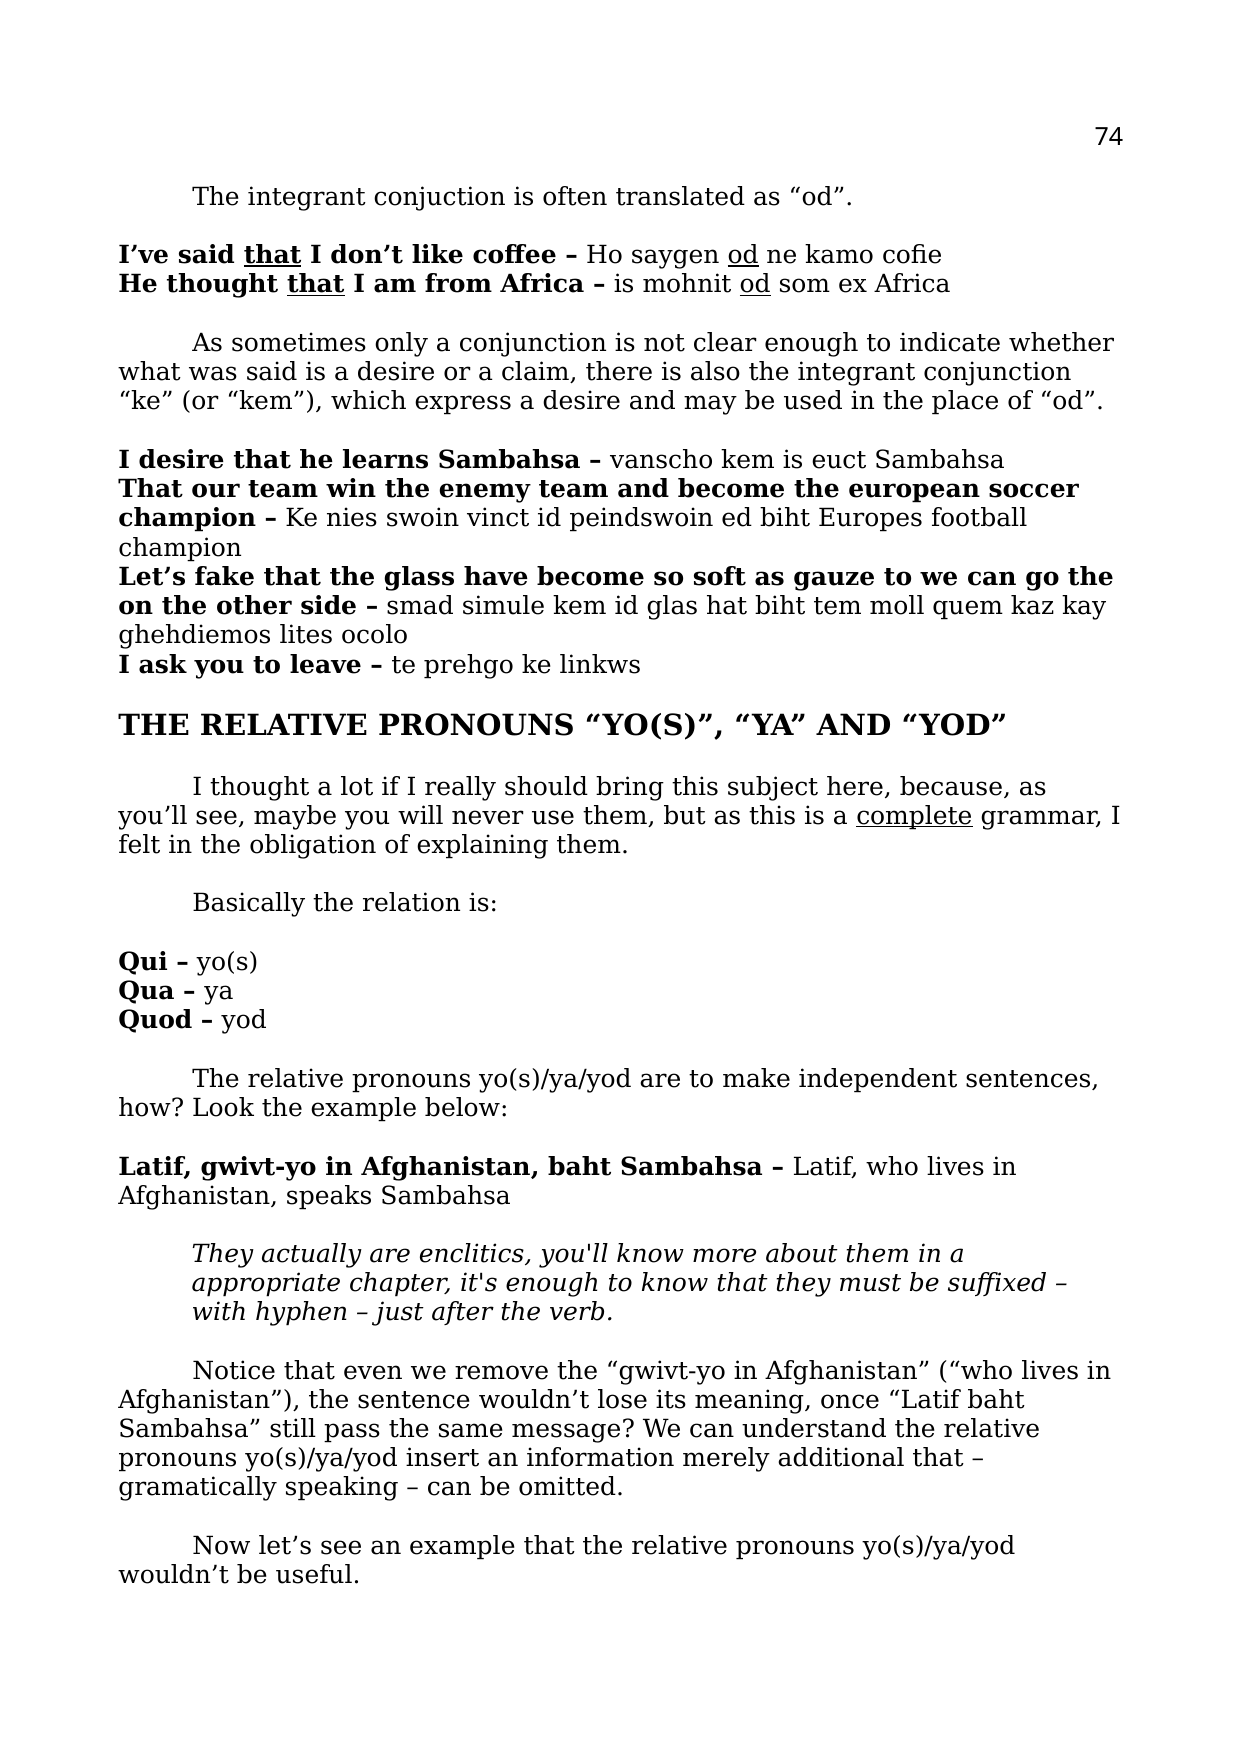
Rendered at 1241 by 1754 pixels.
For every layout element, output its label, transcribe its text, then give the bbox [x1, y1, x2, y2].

text Quod – yod [118, 1006, 1123, 1035]
text Let’s fake that the glass have become so soft as gauze to we can go the on the other side – smad simule kem id glas hat biht tem moll quem kaz kay ghehdiemos lites ocolo [118, 562, 1123, 650]
subtitle THE RELATIVE PRONOUNS “YO(S)”, “YA” AND “YOD” [118, 708, 1123, 743]
text I ask you to leave – te prehgo ke linkws [118, 650, 1123, 679]
text Latif, gwivt-yo in Afghanistan, baht Sambahsa – Latif, who lives in Afghanistan, speaks Sambahsa [118, 1152, 1123, 1210]
text As sometimes only a conjunction is not clear enough to indicate whether what was said is a desire or a claim, there is also the integrant conjunction “ke” (or “kem”), which express a desire and may be used in the place of “od”. [118, 328, 1123, 415]
text The integrant conjuction is often translated as “od”. [118, 182, 1123, 211]
text He thought that I am from Africa – is mohnit od som ex Africa [118, 269, 1123, 299]
text Basically the relation is: [118, 888, 1123, 918]
text That our team win the enemy team and become the european soccer champion – Ke nies swoin vinct id peindswoin ed biht Europes football champion [118, 474, 1123, 562]
text Qua – ya [118, 976, 1123, 1006]
text Now let’s see an example that the relative pronouns yo(s)/ya/yod wouldn’t be useful. [118, 1531, 1123, 1589]
text I’ve said that I don’t like coffee – Ho saygen od ne kamo cofie [118, 240, 1123, 269]
text They actually are enclitics, you'll know more about them in a appropriate chapter, it's enough to know that they must be suffixed – with hyphen – just after the verb. [191, 1239, 1123, 1327]
text I desire that he learns Sambahsa – vanscho kem is euct Sambahsa [118, 444, 1123, 474]
text The relative pronouns yo(s)/ya/yod are to make independent sentences, how? Look the example below: [118, 1064, 1123, 1122]
text I thought a lot if I really should bring this subject here, because, as you’ll see, maybe you will never use them, but as this is a complete grammar, I felt in the obligation of explaining them. [118, 772, 1123, 859]
text Qui – yo(s) [118, 947, 1123, 976]
text Notice that even we remove the “gwivt-yo in Afghanistan” (“who lives in Afghanistan”), the sentence wouldn’t lose its meaning, once “Latif baht Sambahsa” still pass the same message? We can understand the relative pronouns yo(s)/ya/yod insert an information merely additional that – gramatically speaking – can be omitted. [118, 1356, 1123, 1502]
